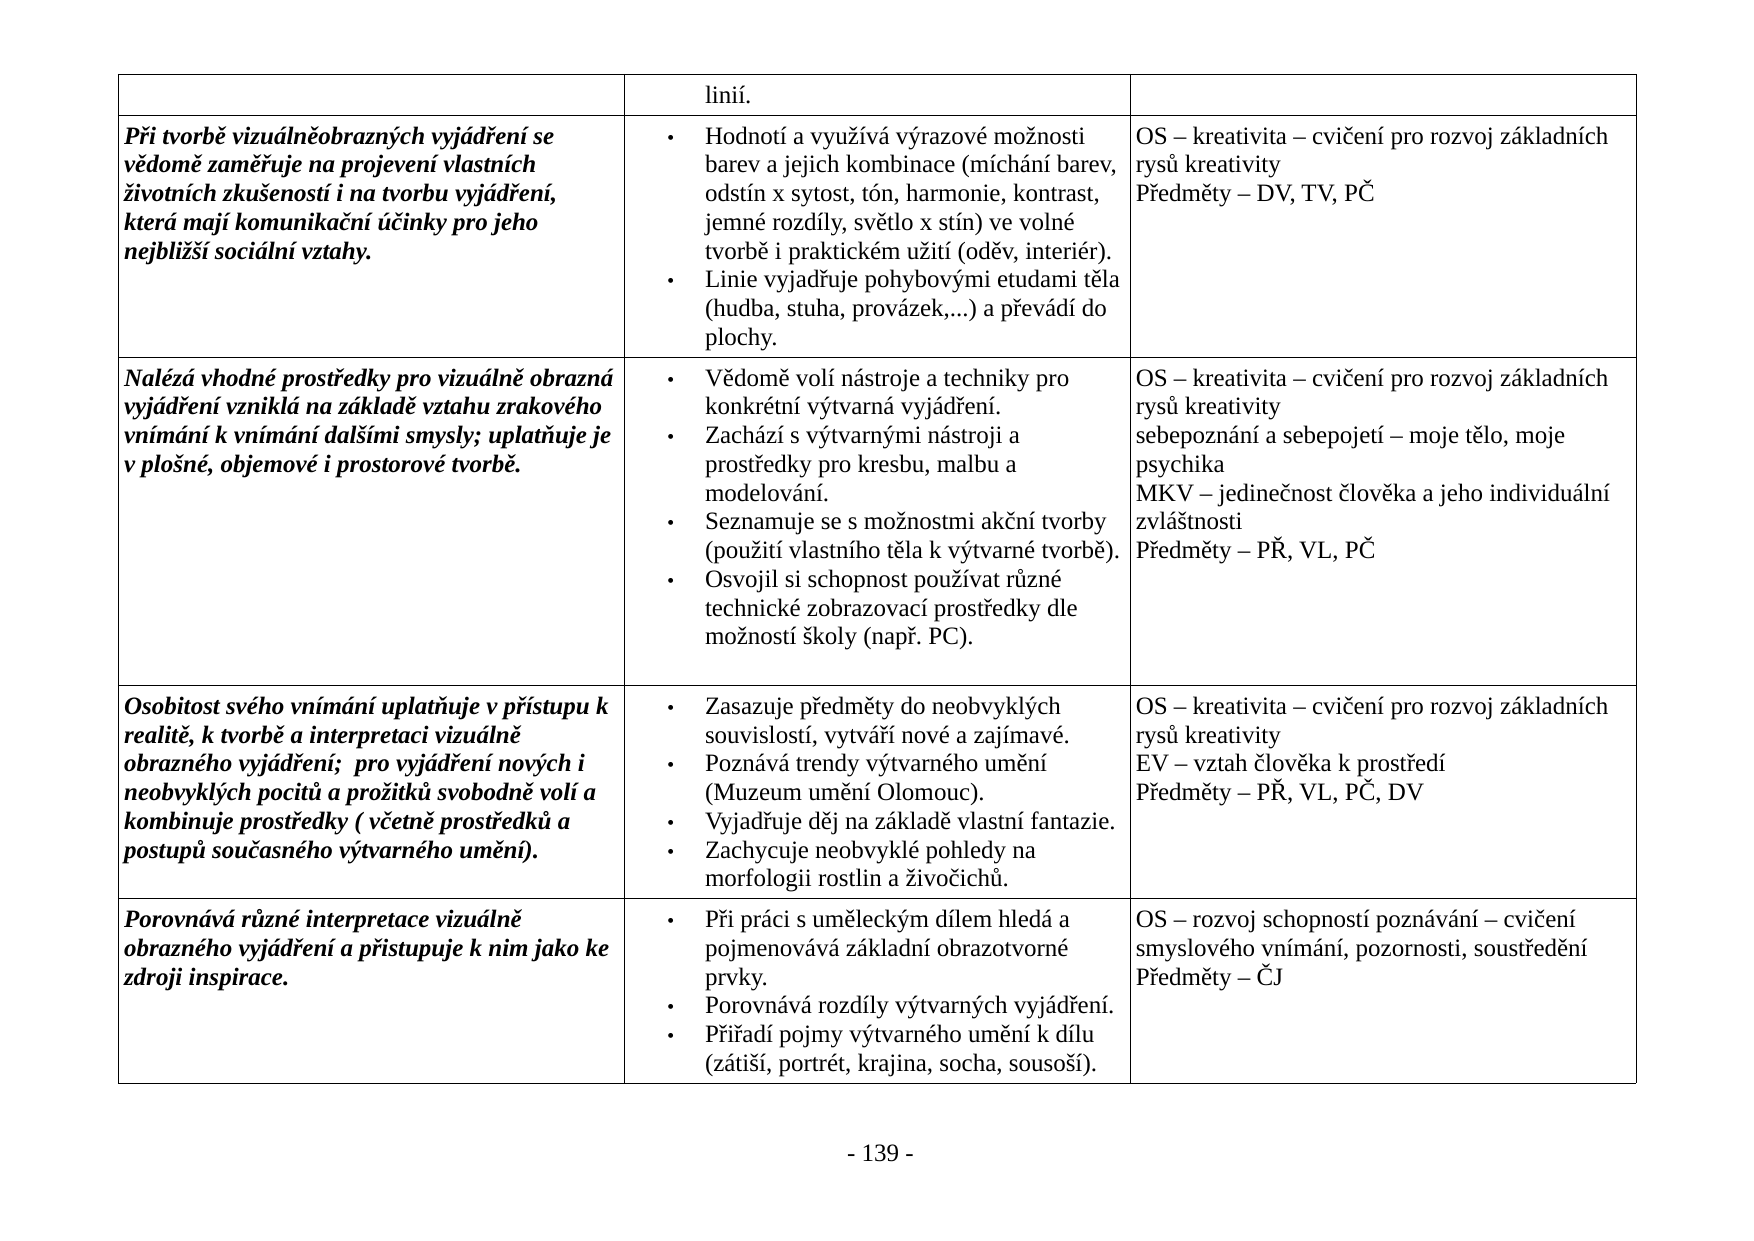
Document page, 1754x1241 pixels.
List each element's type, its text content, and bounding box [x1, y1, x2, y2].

table_cell Porovnává různé interpretace vizuálně obrazného vyjádření a přistupuje k nim jako ke zdroji inspirace. [119, 899, 624, 1082]
table_cell Osobitost svého vnímání uplatňuje v přístupu k realitě, k tvorbě a interpretaci vizuálně obrazného vyjádření; pro vyjádření nových i neobvyklých pocitů a prožitků svobodně volí a kombinuje prostředky ( včetně prostředků a postupů současného výtvarného umění). [119, 686, 624, 898]
table_cell Při práci s uměleckým dílem hledá a pojmenovává základní obrazotvorné prvky. Porovnává rozdíly výtvarných vyjádření. Přiřadí pojmy výtvarného umění k dílu (zátiší, portrét, krajina, socha, sousoší). [625, 899, 1130, 1082]
table_cell OS – kreativita – cvičení pro rozvoj základních rysů kreativity Předměty – DV, TV, PČ [1131, 116, 1636, 356]
table_cell [119, 75, 624, 114]
table_cell Vědomě volí nástroje a techniky pro konkrétní výtvarná vyjádření. Zachází s výtvarnými nástroji a prostředky pro kresbu, malbu a modelování. Seznamuje se s možnostmi akční tvorby (použití vlastního těla k výtvarné tvorbě). Osvojil si schopnost používat různé technické zobrazovací prostředky dle možností školy (např. PC). [625, 358, 1130, 685]
table_cell Hodnotí a využívá výrazové možnosti barev a jejich kombinace (míchání barev, odstín x sytost, tón, harmonie, kontrast, jemné rozdíly, světlo x stín) ve volné tvorbě i praktickém užití (oděv, interiér). Linie vyjadřuje pohybovými etudami těla (hudba, stuha, provázek,...) a převádí do plochy. [625, 116, 1130, 356]
table_cell Při tvorbě vizuálněobrazných vyjádření se vědomě zaměřuje na projevení vlastních životních zkušeností i na tvorbu vyjádření, která mají komunikační účinky pro jeho nejbližší sociální vztahy. [119, 116, 624, 356]
table_cell [1131, 75, 1636, 114]
table_cell OS – rozvoj schopností poznávání – cvičení smyslového vnímání, pozornosti, soustředění Předměty – ČJ [1131, 899, 1636, 1082]
table_cell Zasazuje předměty do neobvyklých souvislostí, vytváří nové a zajímavé. Poznává trendy výtvarného umění (Muzeum umění Olomouc). Vyjadřuje děj na základě vlastní fantazie. Zachycuje neobvyklé pohledy na morfologii rostlin a živočichů. [625, 686, 1130, 898]
table_cell linií. [625, 75, 1130, 114]
table_cell OS – kreativita – cvičení pro rozvoj základních rysů kreativity sebepoznání a sebepojetí – moje tělo, moje psychika MKV – jedinečnost člověka a jeho individuální zvláštnosti Předměty – PŘ, VL, PČ [1131, 358, 1636, 685]
table_cell OS – kreativita – cvičení pro rozvoj základních rysů kreativity EV – vztah člověka k prostředí Předměty – PŘ, VL, PČ, DV [1131, 686, 1636, 898]
table_cell Nalézá vhodné prostředky pro vizuálně obrazná vyjádření vzniklá na základě vztahu zrakového vnímání k vnímání dalšími smysly; uplatňuje je v plošné, objemové i prostorové tvorbě. [119, 358, 624, 685]
